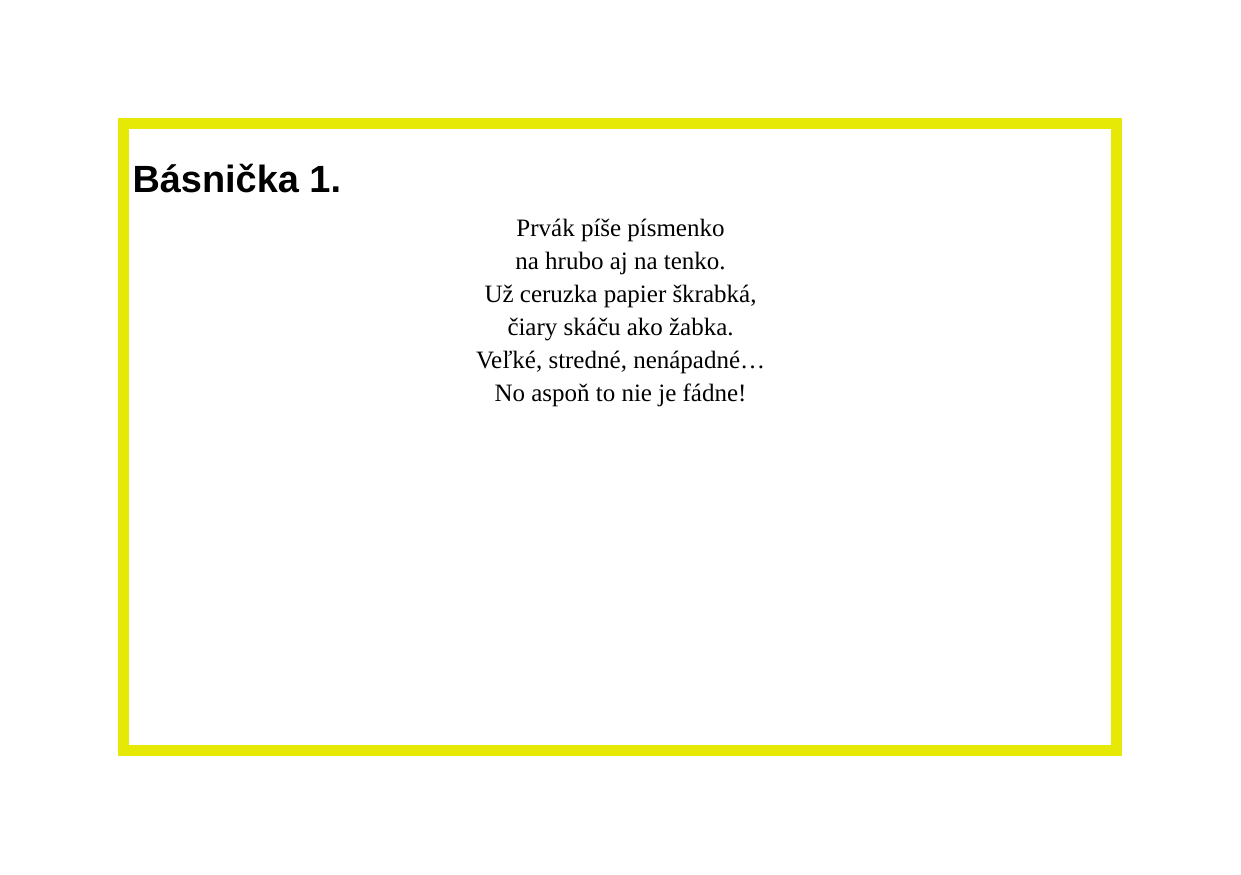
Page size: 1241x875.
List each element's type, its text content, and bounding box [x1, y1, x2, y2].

text Už ceruzka papier škrabká, [132, 279, 1108, 308]
text Veľké, stredné, nenápadné… [132, 345, 1108, 374]
text Prvák píše písmenko [132, 213, 1108, 242]
text na hrubo aj na tenko. [132, 246, 1108, 275]
subtitle Básnička 1. [132, 157, 1108, 201]
text No aspoň to nie je fádne! [132, 378, 1108, 407]
text čiary skáču ako žabka. [132, 312, 1108, 341]
